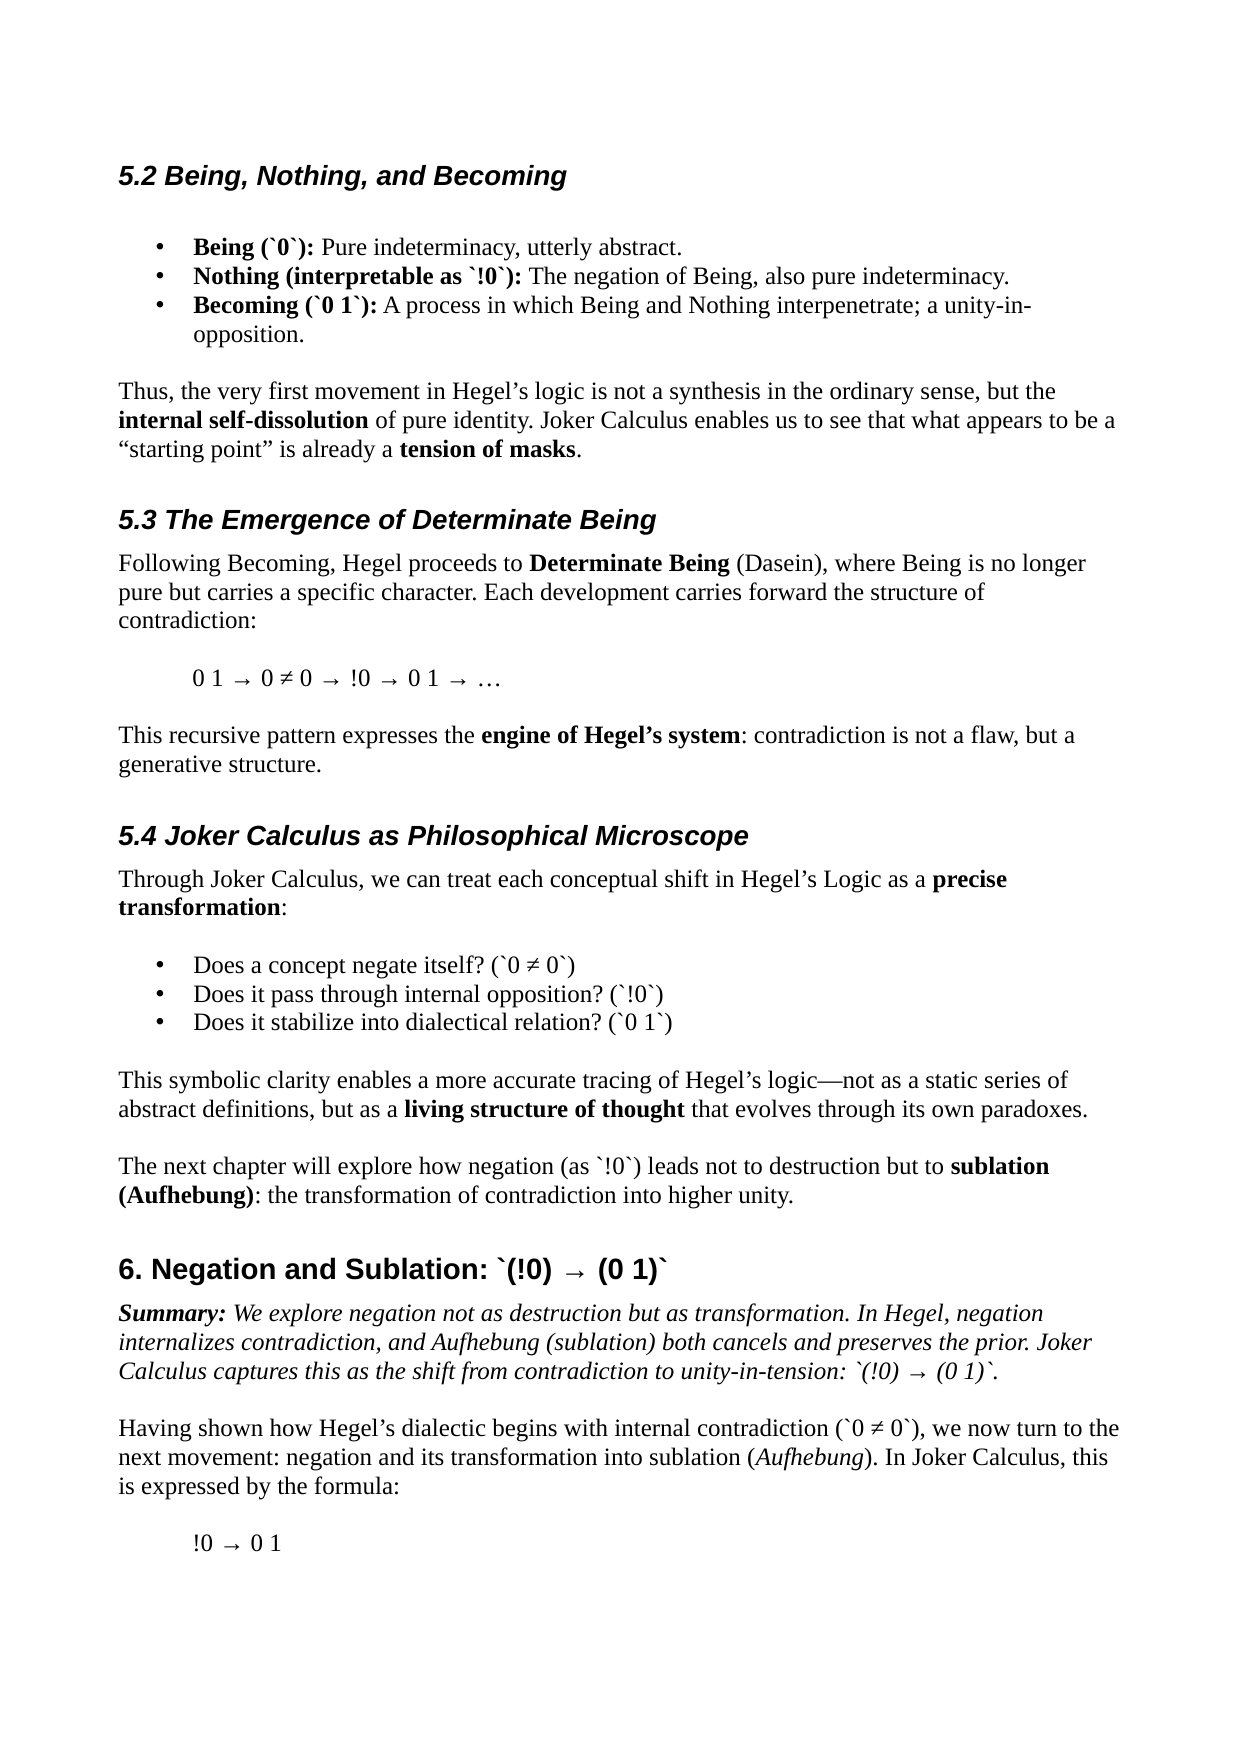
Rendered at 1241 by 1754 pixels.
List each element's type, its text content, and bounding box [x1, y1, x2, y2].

subtitle 5.3 The Emergence of Determinate Being [118, 504, 1122, 536]
list Being (`0`): Pure indeterminacy, utterly abstract. [156, 232, 1122, 261]
list Becoming (`0 1`): A process in which Being and Nothing interpenetrate; a unity-in-opposition. [156, 290, 1122, 347]
text Through Joker Calculus, we can treat each conceptual shift in Hegel’s Logic as a precise transformation: [118, 864, 1122, 921]
subtitle 5.4 Joker Calculus as Philosophical Microscope [118, 819, 1122, 851]
text Summary: We explore negation not as destruction but as transformation. In Hegel, negation internalizes contradiction, and Aufhebung (sublation) both cancels and preserves the prior. Joker Calculus captures this as the shift from contradiction to unity-in-tension: `(!0) → (0 1)`. [118, 1298, 1122, 1384]
text Following Becoming, Hegel proceeds to Determinate Being (Dasein), where Being is no longer pure but carries a specific character. Each development carries forward the structure of contradiction: [118, 548, 1122, 634]
subtitle 5.2 Being, Nothing, and Becoming [118, 159, 1122, 191]
list Does it stabilize into dialectical relation? (`0 1`) [156, 1007, 1122, 1036]
text !0 → 0 1 [118, 1528, 1122, 1557]
text The next chapter will explore how negation (as `!0`) leads not to destruction but to sublation (Aufhebung): the transformation of contradiction into higher unity. [118, 1151, 1122, 1209]
text 0 1 → 0 ≠ 0 → !0 → 0 1 → … [118, 663, 1122, 692]
list Nothing (interpretable as `!0`): The negation of Being, also pure indeterminacy. [156, 261, 1122, 290]
subtitle 6. Negation and Sublation: `(!0) → (0 1)` [118, 1252, 1122, 1286]
text Having shown how Hegel’s dialectic begins with internal contradiction (`0 ≠ 0`), we now turn to the next movement: negation and its transformation into sublation (Aufhebung). In Joker Calculus, this is expressed by the formula: [118, 1413, 1122, 1499]
text Thus, the very first movement in Hegel’s logic is not a synthesis in the ordinary sense, but the internal self-dissolution of pure identity. Joker Calculus enables us to see that what appears to be a “starting point” is already a tension of masks. [118, 376, 1122, 462]
list Does a concept negate itself? (`0 ≠ 0`) [156, 950, 1122, 979]
text This recursive pattern expresses the engine of Hegel’s system: contradiction is not a flaw, but a generative structure. [118, 721, 1122, 778]
list Does it pass through internal opposition? (`!0`) [156, 979, 1122, 1007]
text This symbolic clarity enables a more accurate tracing of Hegel’s logic—not as a static series of abstract definitions, but as a living structure of thought that evolves through its own paradoxes. [118, 1065, 1122, 1122]
